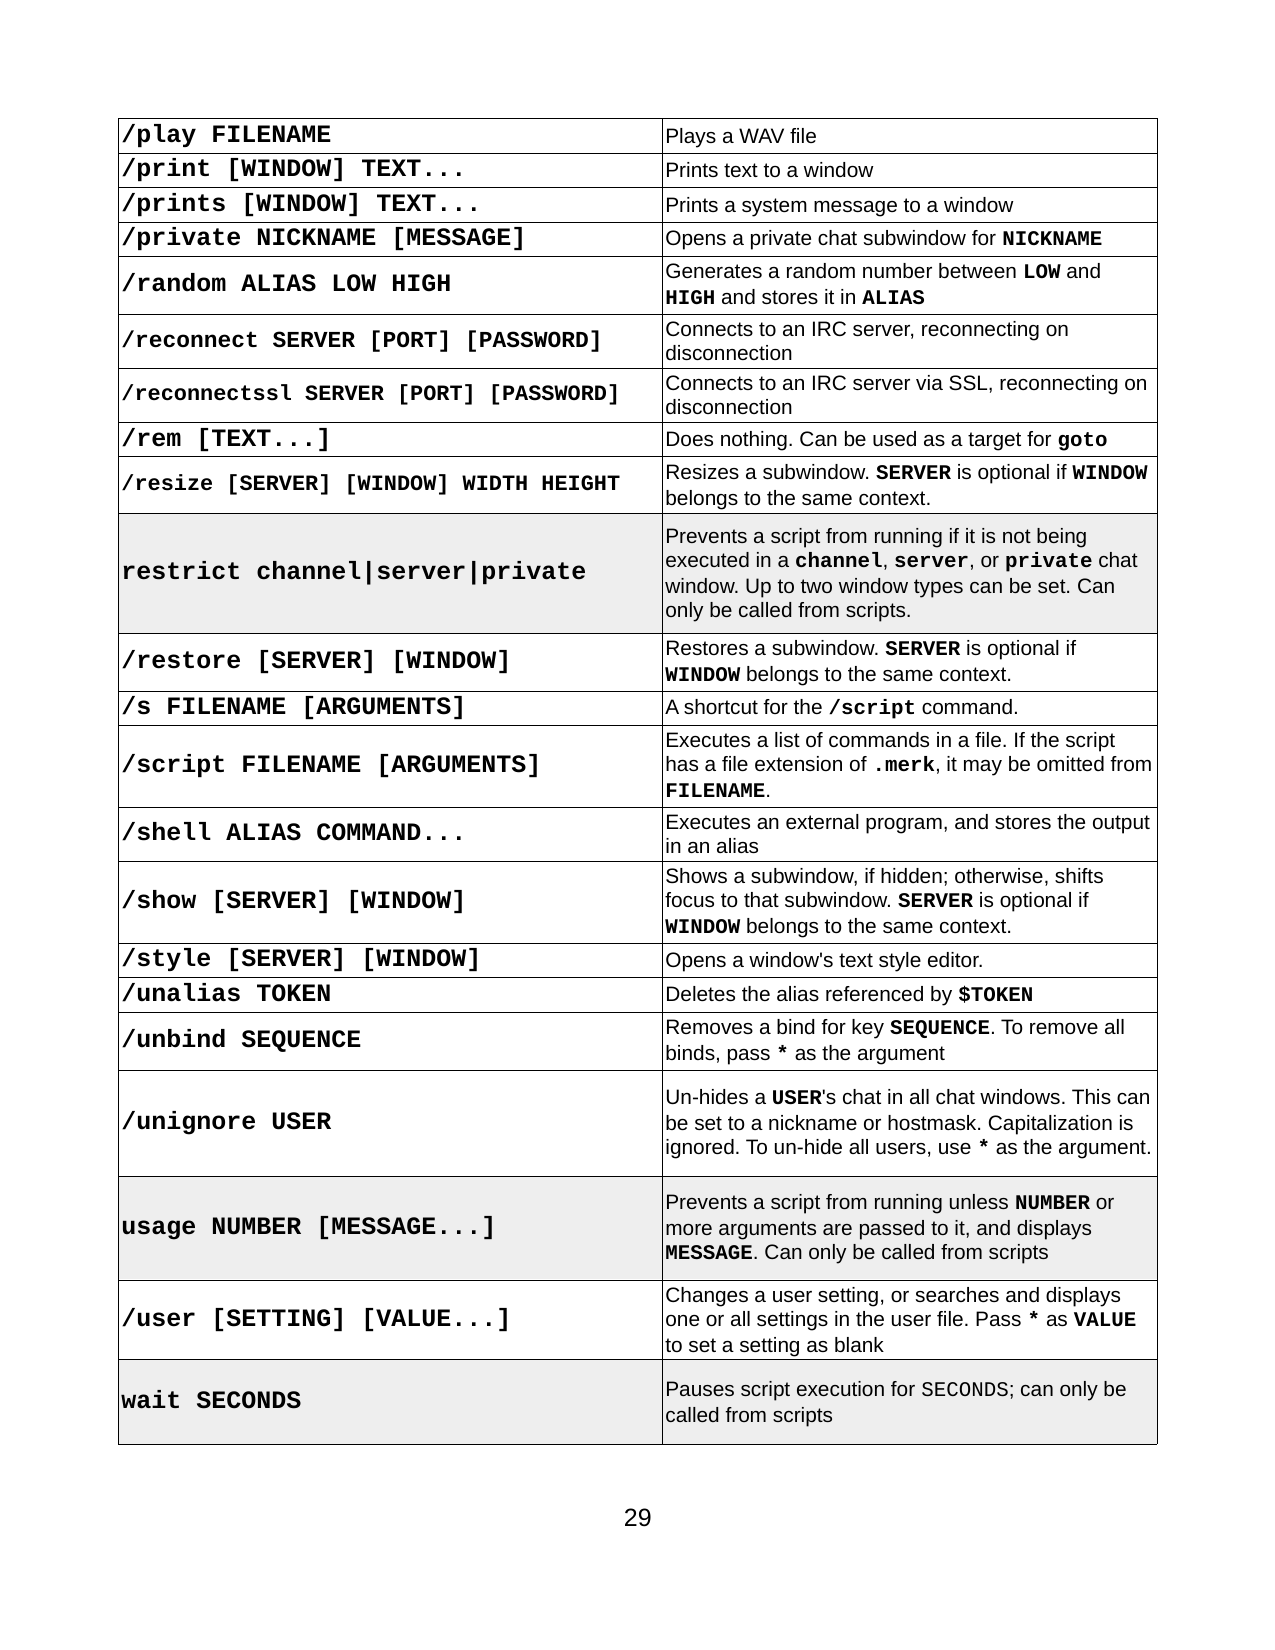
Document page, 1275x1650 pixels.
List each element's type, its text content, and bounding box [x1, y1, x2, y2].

table_cell /restore [SERVER] [WINDOW] [119, 634, 662, 691]
table_cell A shortcut for the /script command. [663, 692, 1157, 725]
table_cell Changes a user setting, or searches and displays one or all settings in the user file. Pass * as VALUE to set a setting as blank [663, 1281, 1157, 1359]
table_cell /show [SERVER] [WINDOW] [119, 862, 662, 943]
table_cell Resizes a subwindow. SERVER is optional if WINDOW belongs to the same context. [663, 457, 1157, 512]
table_cell /style [SERVER] [WINDOW] [119, 944, 662, 977]
table_cell /user [SETTING] [VALUE...] [119, 1281, 662, 1359]
table_cell restrict channel|server|private [119, 514, 662, 633]
table_cell Deletes the alias referenced by $TOKEN [663, 978, 1157, 1012]
table_cell Does nothing. Can be used as a target for goto [663, 423, 1157, 456]
table_cell /script FILENAME [ARGUMENTS] [119, 726, 662, 807]
table_cell Restores a subwindow. SERVER is optional if WINDOW belongs to the same context. [663, 634, 1157, 691]
table_cell /s FILENAME [ARGUMENTS] [119, 692, 662, 725]
table_cell /shell ALIAS COMMAND... [119, 808, 662, 861]
table_cell Executes a list of commands in a file. If the script has a file extension of .merk, it may be omitted from FILENAME. [663, 726, 1157, 807]
table_cell Un-hides a USER's chat in all chat windows. This can be set to a nickname or hostmask. Capitalization is ignored. To un-hide all users, use * as the argument. [663, 1071, 1157, 1176]
table_cell /play FILENAME [119, 119, 662, 153]
table_cell Generates a random number between LOW and HIGH and stores it in ALIAS [663, 257, 1157, 314]
table_cell Connects to an IRC server via SSL, reconnecting on disconnection [663, 369, 1157, 422]
table_cell /unbind SEQUENCE [119, 1013, 662, 1069]
table_cell wait SECONDS [119, 1360, 662, 1444]
table_cell /unignore USER [119, 1071, 662, 1176]
table_cell /unalias TOKEN [119, 978, 662, 1012]
table_cell usage NUMBER [MESSAGE...] [119, 1177, 662, 1279]
table_cell Executes an external program, and stores the output in an alias [663, 808, 1157, 861]
table_cell Opens a window's text style editor. [663, 944, 1157, 977]
table_cell Plays a WAV file [663, 119, 1157, 153]
table_cell Removes a bind for key SEQUENCE. To remove all binds, pass * as the argument [663, 1013, 1157, 1069]
table_cell /print [WINDOW] TEXT... [119, 154, 662, 187]
table_cell /rem [TEXT...] [119, 423, 662, 456]
table_cell /prints [WINDOW] TEXT... [119, 188, 662, 222]
table_cell Opens a private chat subwindow for NICKNAME [663, 223, 1157, 256]
table_cell /private NICKNAME [MESSAGE] [119, 223, 662, 256]
table_cell Prints text to a window [663, 154, 1157, 187]
table_cell Prevents a script from running unless NUMBER or more arguments are passed to it, and displays MESSAGE. Can only be called from scripts [663, 1177, 1157, 1279]
table_cell Shows a subwindow, if hidden; otherwise, shifts focus to that subwindow. SERVER is optional if WINDOW belongs to the same context. [663, 862, 1157, 943]
table_cell /resize [SERVER] [WINDOW] WIDTH HEIGHT [119, 457, 662, 512]
table_cell /random ALIAS LOW HIGH [119, 257, 662, 314]
table_cell Prevents a script from running if it is not being executed in a channel, server, or private chat window. Up to two window types can be set. Can only be called from scripts. [663, 514, 1157, 633]
table_cell /reconnect SERVER [PORT] [PASSWORD] [119, 315, 662, 368]
table_cell /reconnectssl SERVER [PORT] [PASSWORD] [119, 369, 662, 422]
table_cell Pauses script execution for SECONDS; can only be called from scripts [663, 1360, 1157, 1444]
table_cell Prints a system message to a window [663, 188, 1157, 222]
table_cell Connects to an IRC server, reconnecting on disconnection [663, 315, 1157, 368]
